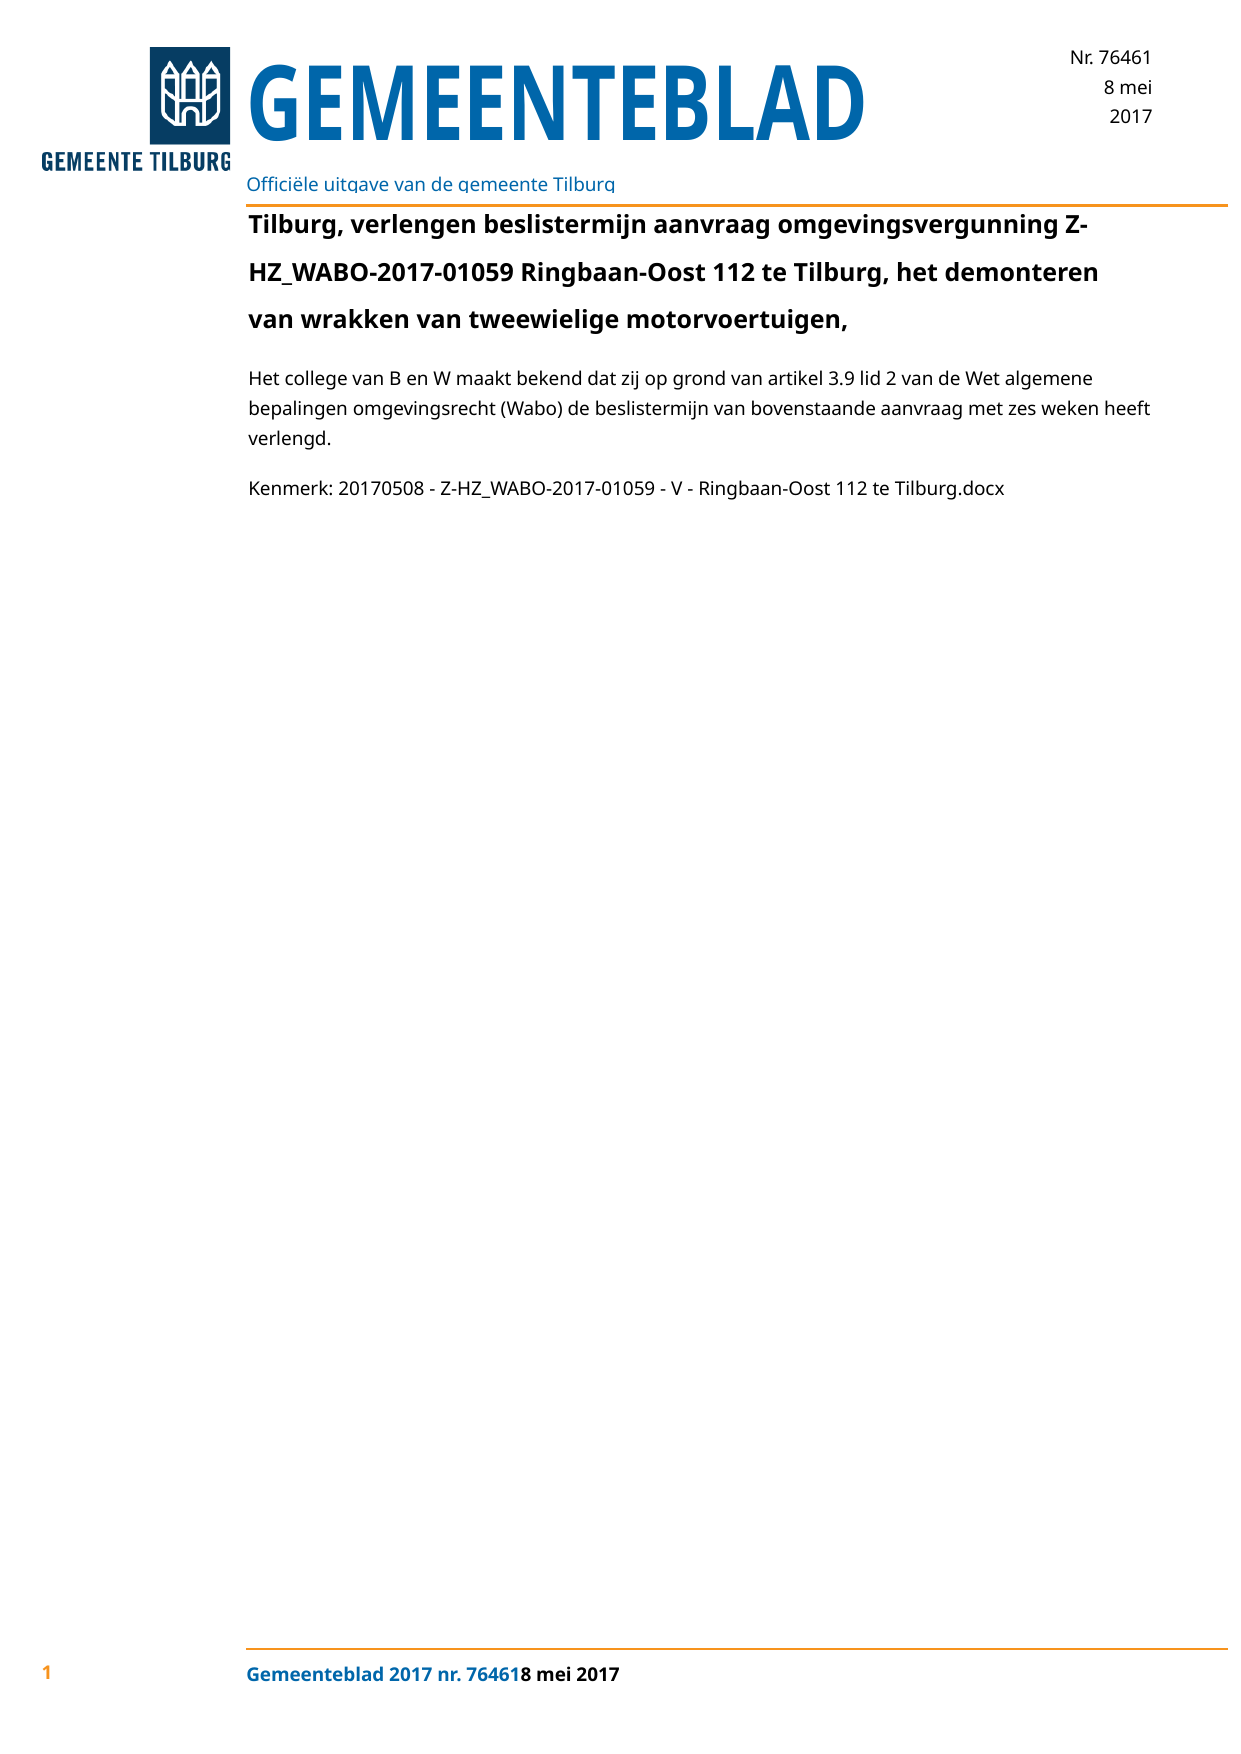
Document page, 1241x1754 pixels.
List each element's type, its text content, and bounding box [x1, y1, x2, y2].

text Tilburg, verlengen beslistermijn aanvraag omgevingsvergunning Z-HZ_WABO-2017-01059 Ringbaan-Oost 112 te Tilburg, het demonteren van wrakken van tweewielige motorvoertuigen, [248, 207, 1152, 336]
text Kenmerk: 20170508 - Z-HZ_WABO-2017-01059 - V - Ringbaan-Oost 112 te Tilburg.docx [248, 475, 1152, 501]
picture [41, 47, 231, 172]
text Het college van B en W maakt bekend dat zij op grond van artikel 3.9 lid 2 van de Wet algemene bepalingen omgevingsrecht (Wabo) de beslistermijn van bovenstaande aanvraag met zes weken heeft verlengd. [248, 366, 1152, 450]
